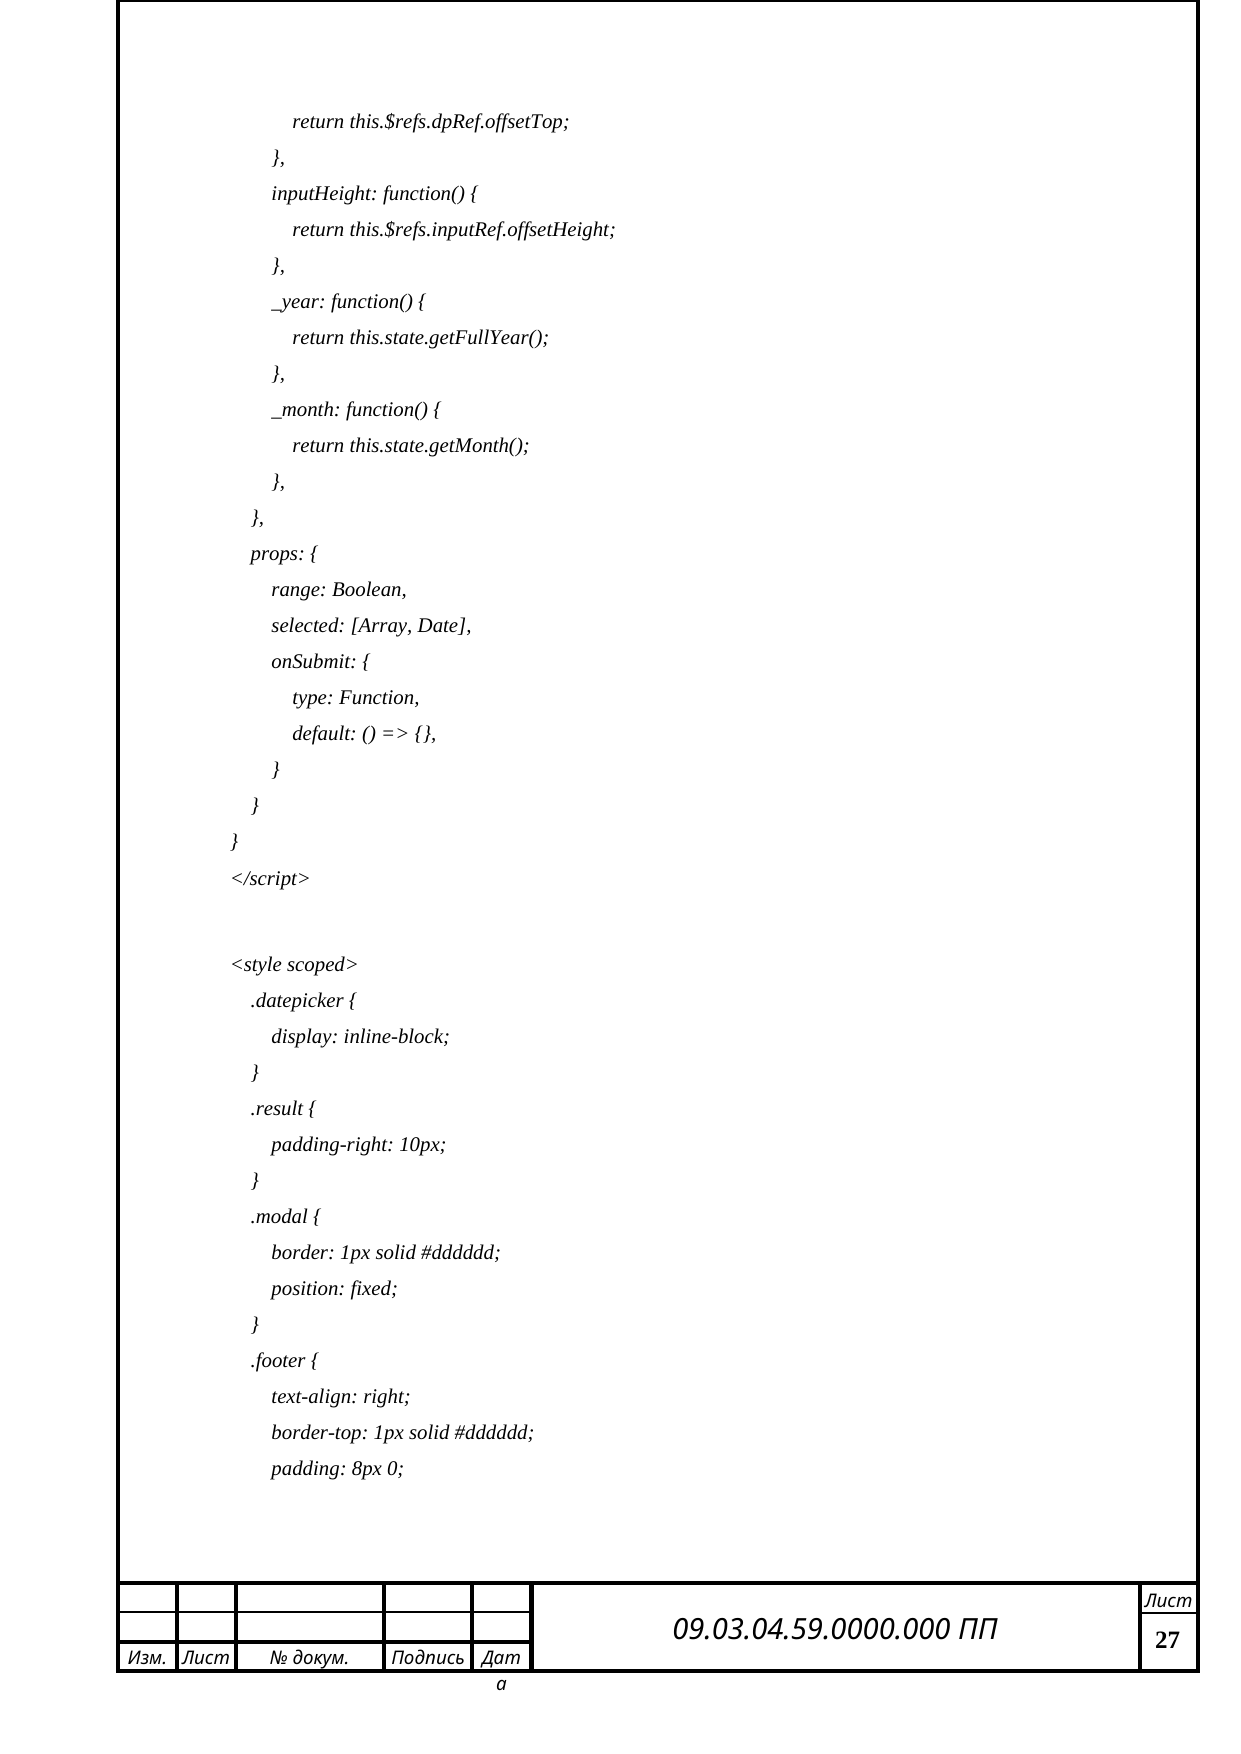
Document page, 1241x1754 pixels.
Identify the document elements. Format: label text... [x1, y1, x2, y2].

text } [229, 793, 1163, 817]
text _year: function() { [229, 289, 1163, 313]
text _month: function() { [229, 397, 1163, 421]
text default: () => {}, [229, 721, 1163, 745]
text }, [229, 144, 1163, 169]
text } [229, 1168, 1163, 1192]
text position: fixed; [229, 1276, 1163, 1300]
text display: inline-block; [229, 1024, 1163, 1048]
text inputHeight: function() { [229, 181, 1163, 205]
text }, [229, 253, 1163, 277]
text } [229, 757, 1163, 781]
text .result { [229, 1096, 1163, 1120]
text </script> [229, 865, 1163, 889]
text }, [229, 505, 1163, 529]
text return this.state.getFullYear(); [229, 325, 1163, 349]
text selected: [Array, Date], [229, 613, 1163, 637]
text padding: 8px 0; [229, 1456, 1163, 1480]
text props: { [229, 541, 1163, 565]
text return this.$refs.dpRef.offsetTop; [229, 108, 1163, 133]
text }, [229, 361, 1163, 385]
text .footer { [229, 1348, 1163, 1372]
text } [229, 1060, 1163, 1084]
text return this.$refs.inputRef.offsetHeight; [229, 217, 1163, 241]
text .modal { [229, 1204, 1163, 1228]
text border: 1px solid #dddddd; [229, 1240, 1163, 1264]
text border-top: 1px solid #dddddd; [229, 1420, 1163, 1444]
text .datepicker { [229, 988, 1163, 1012]
text padding-right: 10px; [229, 1132, 1163, 1156]
text type: Function, [229, 685, 1163, 709]
text return this.state.getMonth(); [229, 433, 1163, 457]
text onSubmit: { [229, 649, 1163, 673]
text <style scoped> [229, 952, 1163, 976]
text range: Boolean, [229, 577, 1163, 601]
text } [229, 1312, 1163, 1336]
text } [229, 829, 1163, 853]
text }, [229, 469, 1163, 493]
text text-align: right; [229, 1384, 1163, 1408]
